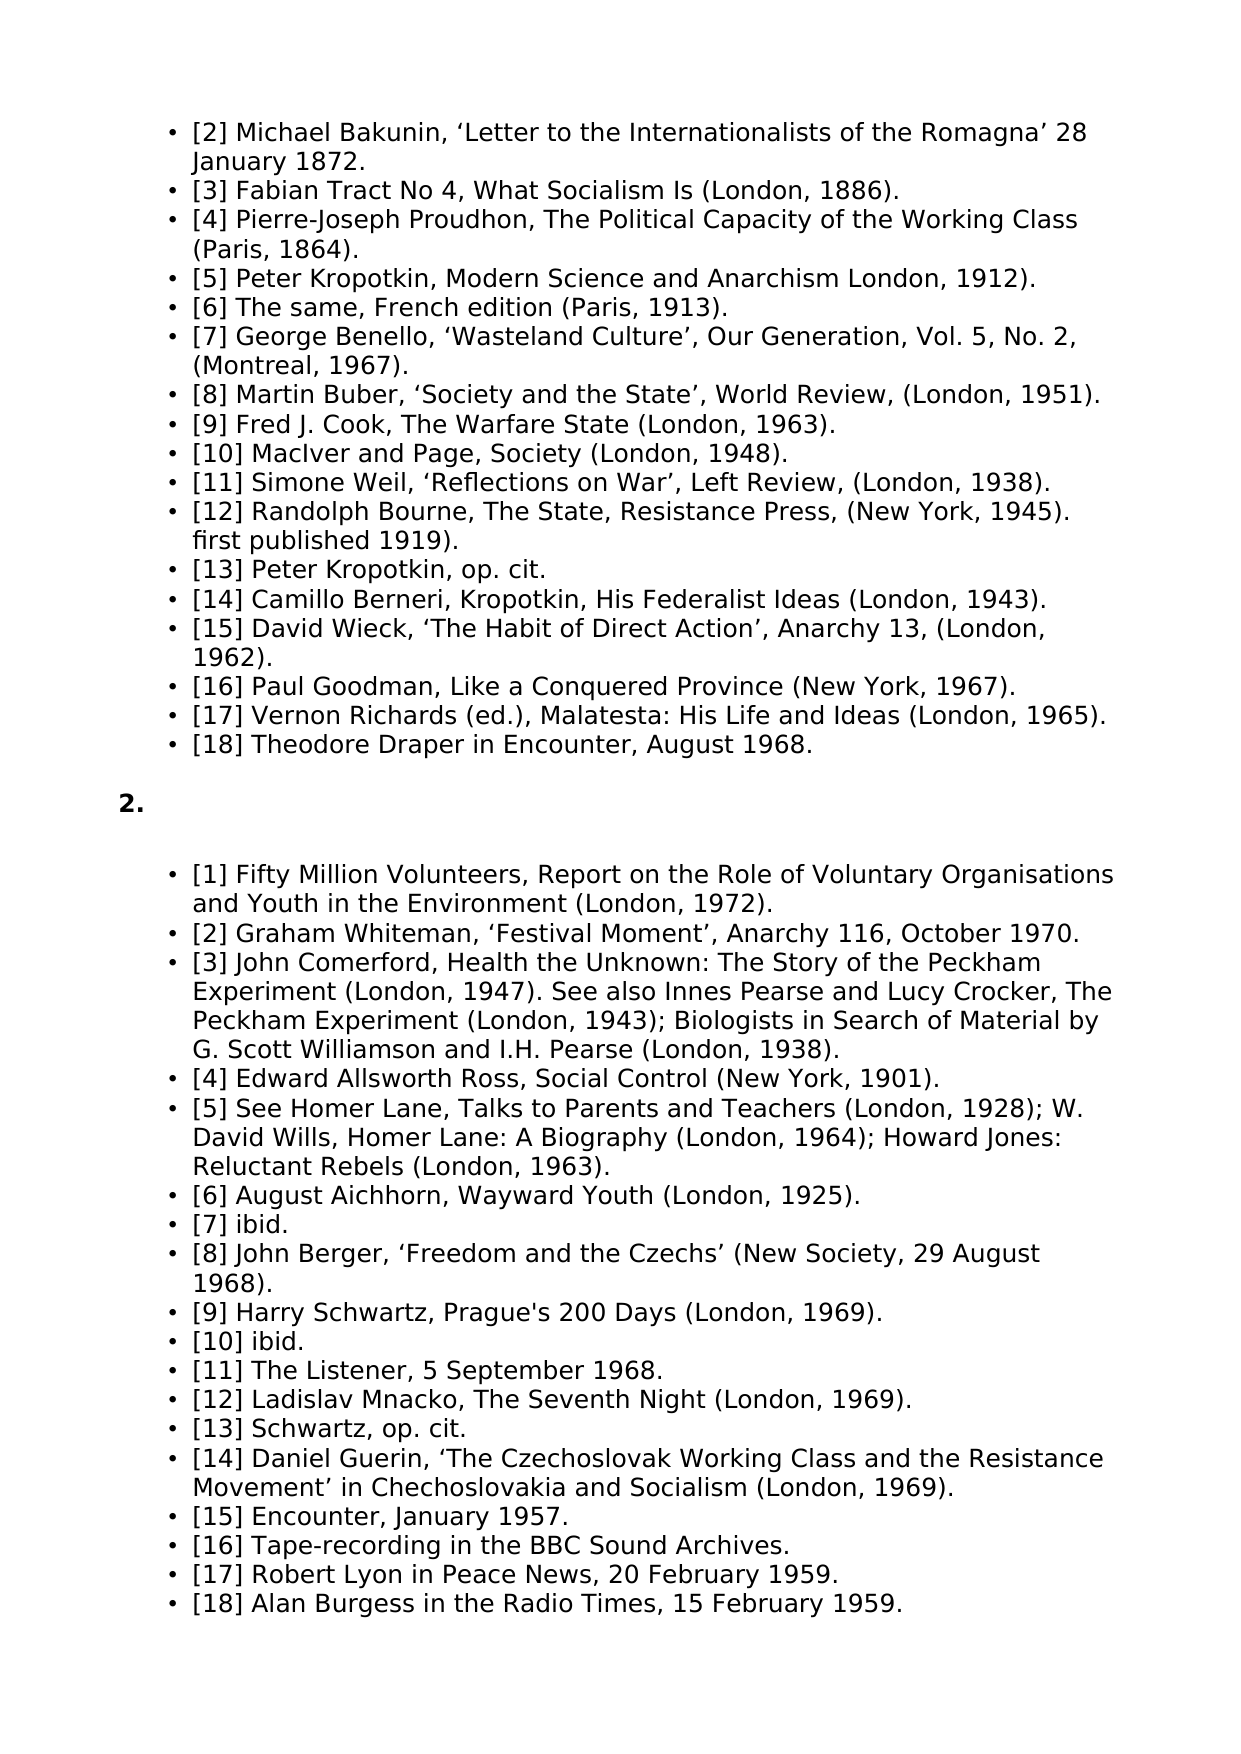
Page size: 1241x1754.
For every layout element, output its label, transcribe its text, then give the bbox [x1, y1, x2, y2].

list [10] ibid. [177, 1327, 1122, 1356]
list [13] Schwartz, op. cit. [177, 1414, 1122, 1444]
list [16] Tape-recording in the BBC Sound Archives. [177, 1531, 1122, 1560]
list [11] Simone Weil, ‘Reflections on War’, Left Review, (London, 1938). [177, 468, 1122, 497]
text 2. [118, 789, 1122, 818]
list [17] Vernon Richards (ed.), Malatesta: His Life and Ideas (London, 1965). [177, 701, 1122, 731]
list [6] The same, French edition (Paris, 1913). [177, 293, 1122, 322]
list [1] Fifty Million Volunteers, Report on the Role of Voluntary Organisations and Youth in the Environment (London, 1972). [177, 860, 1122, 919]
list [18] Alan Burgess in the Radio Times, 15 February 1959. [177, 1589, 1122, 1619]
list [2] Graham Whiteman, ‘Festival Moment’, Anarchy 116, October 1970. [177, 919, 1122, 948]
list [4] Edward Allsworth Ross, Social Control (New York, 1901). [177, 1064, 1122, 1094]
list [4] Pierre-Joseph Proudhon, The Political Capacity of the Working Class (Paris, 1864). [177, 206, 1122, 264]
list [3] Fabian Tract No 4, What Socialism Is (London, 1886). [177, 176, 1122, 206]
list [16] Paul Goodman, Like a Conquered Province (New York, 1967). [177, 672, 1122, 701]
list [6] August Aichhorn, Wayward Youth (London, 1925). [177, 1181, 1122, 1210]
list [9] Fred J. Cook, The Warfare State (London, 1963). [177, 410, 1122, 439]
list [9] Harry Schwartz, Prague's 200 Days (London, 1969). [177, 1298, 1122, 1327]
list [5] See Homer Lane, Talks to Parents and Teachers (London, 1928); W. David Wills, Homer Lane: A Biography (London, 1964); Howard Jones: Reluctant Rebels (London, 1963). [177, 1094, 1122, 1181]
list [13] Peter Kropotkin, op. cit. [177, 556, 1122, 585]
list [14] Camillo Berneri, Kropotkin, His Federalist Ideas (London, 1943). [177, 585, 1122, 614]
list [15] Encounter, January 1957. [177, 1502, 1122, 1531]
list [11] The Listener, 5 September 1968. [177, 1356, 1122, 1385]
list [12] Ladislav Mnacko, The Seventh Night (London, 1969). [177, 1385, 1122, 1414]
list [8] John Berger, ‘Freedom and the Czechs’ (New Society, 29 August 1968). [177, 1239, 1122, 1298]
list [2] Michael Bakunin, ‘Letter to the Internationalists of the Romagna’ 28 January 1872. [177, 118, 1122, 176]
list [14] Daniel Guerin, ‘The Czechoslovak Working Class and the Resistance Movement’ in Chechoslovakia and Socialism (London, 1969). [177, 1444, 1122, 1502]
list [7] ibid. [177, 1210, 1122, 1239]
list [17] Robert Lyon in Peace News, 20 February 1959. [177, 1560, 1122, 1589]
list [10] MacIver and Page, Society (London, 1948). [177, 439, 1122, 468]
list [12] Randolph Bourne, The State, Resistance Press, (New York, 1945). first published 1919). [177, 497, 1122, 556]
list [18] Theodore Draper in Encounter, August 1968. [177, 731, 1122, 760]
list [8] Martin Buber, ‘Society and the State’, World Review, (London, 1951). [177, 381, 1122, 410]
list [15] David Wieck, ‘The Habit of Direct Action’, Anarchy 13, (London, 1962). [177, 614, 1122, 672]
list [3] John Comerford, Health the Unknown: The Story of the Peckham Experiment (London, 1947). See also Innes Pearse and Lucy Crocker, The Peckham Experiment (London, 1943); Biologists in Search of Material by G. Scott Williamson and I.H. Pearse (London, 1938). [177, 948, 1122, 1064]
list [5] Peter Kropotkin, Modern Science and Anarchism London, 1912). [177, 264, 1122, 293]
list [7] George Benello, ‘Wasteland Culture’, Our Generation, Vol. 5, No. 2, (Montreal, 1967). [177, 322, 1122, 381]
